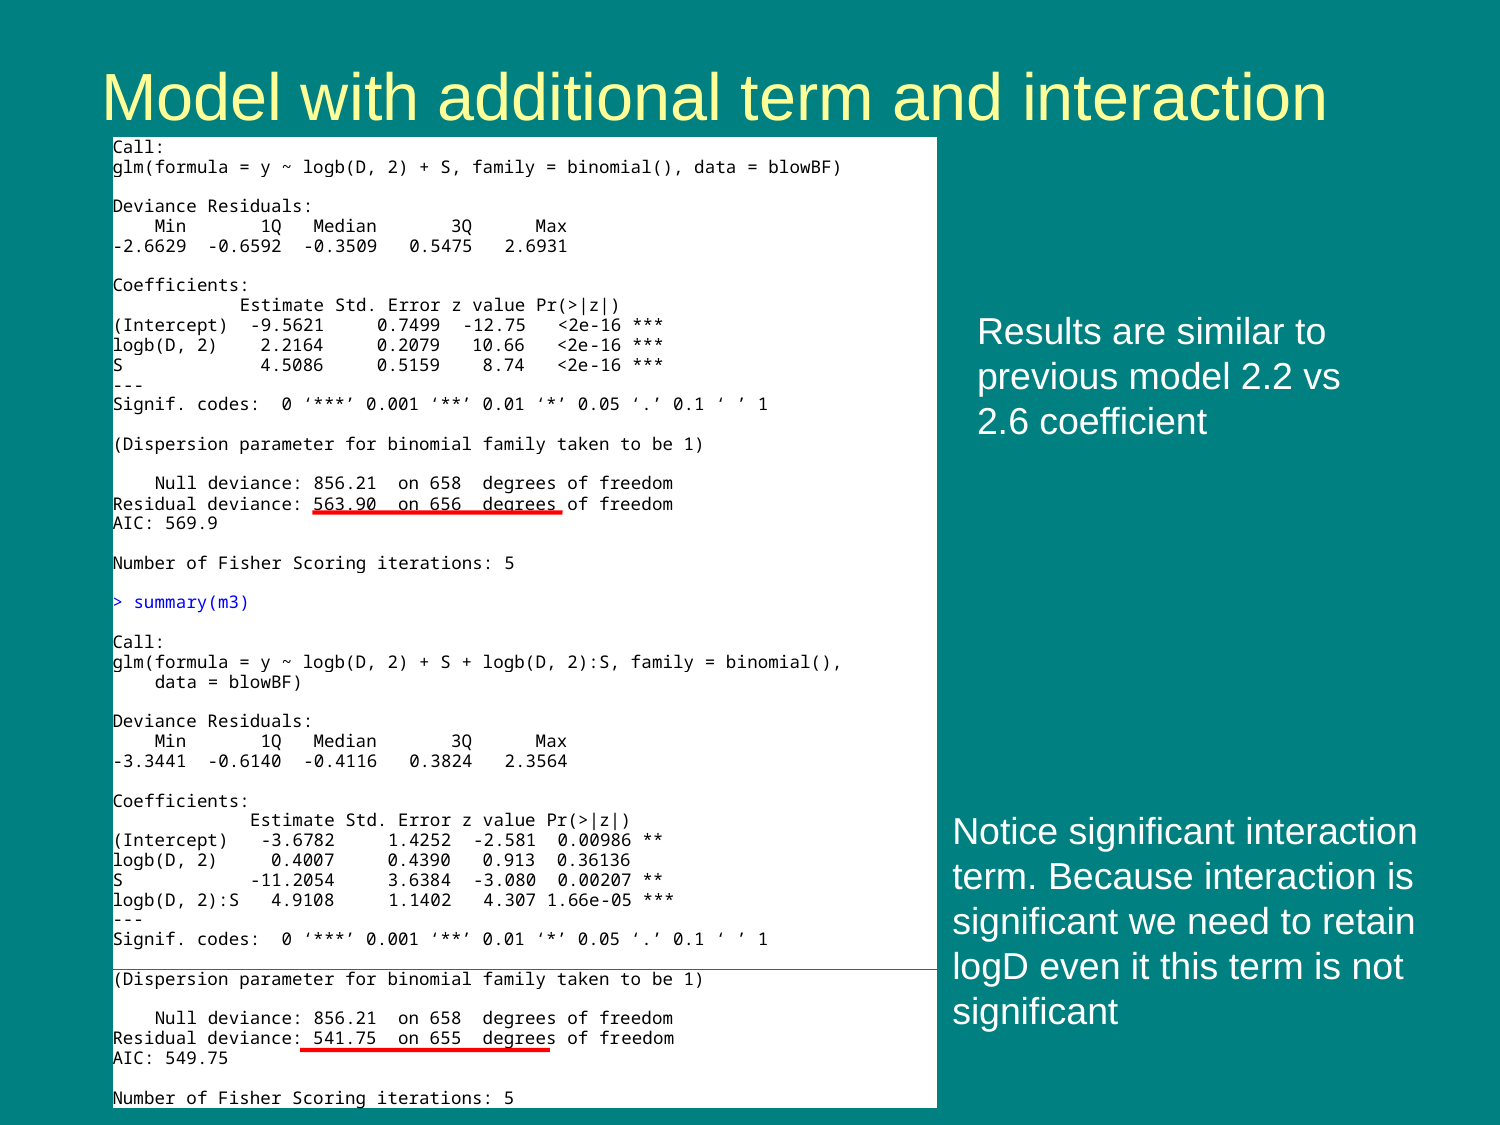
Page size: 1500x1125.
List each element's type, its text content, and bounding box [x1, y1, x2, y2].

text_box Notice significant interaction term. Because interaction is significant we need to retain logD even it this term is not significant [937, 799, 1488, 1040]
title Model with additional term and interaction [50, 0, 1400, 188]
text_box Results are similar to previous model 2.2 vs 2.6 coefficient [962, 299, 1413, 450]
picture [112, 137, 938, 1125]
